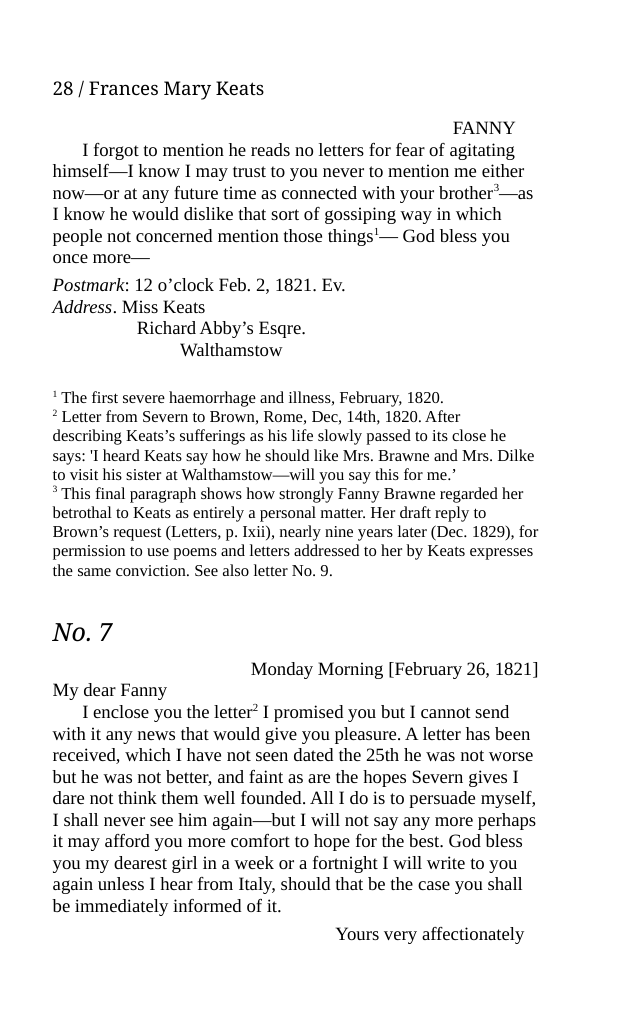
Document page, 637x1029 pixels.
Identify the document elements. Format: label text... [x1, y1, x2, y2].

text Address. Miss Keats [52, 296, 538, 317]
text My dear Fanny [52, 679, 538, 701]
subtitle No. 7 [52, 615, 538, 649]
text 2 Letter from Severn to Brown, Rome, Dec, 14th, 1820. After [52, 407, 538, 426]
text 3 This final paragraph shows how strongly Fanny Brawne regarded her betrothal to Keats as entirely a personal matter. Her draft reply to Brown’s request (Letters, p. Ixii), nearly nine years later (Dec. 1829), for permission to use poems and letters addressed to her by Keats expresses the same conviction. See also letter No. 9. [52, 484, 538, 579]
text Yours very affectionately [52, 922, 538, 944]
text I forgot to mention he reads no letters for fear of agitating himself—I know I may trust to you never to mention me either now—or at any future time as connected with your brother3—as I know he would dislike that sort of gossiping way in which people not concerned mention those things1— God bless you once more— [52, 139, 538, 268]
text I enclose you the letter2 I promised you but I cannot send with it any news that would give you pleasure. A letter has been received, which I have not seen dated the 25th he was not worse but he was not better, and faint as are the hopes Severn gives I dare not think them well founded. All I do is to persuade myself, I shall never see him again—but I will not say any more perhaps it may afford you more comfort to hope for the best. God bless you my dearest girl in a week or a fortnight I will write to you again unless I hear from Italy, should that be the case you shall be immediately informed of it. [52, 701, 538, 916]
text Richard Abby’s Esqre. [52, 317, 538, 339]
text 1 The first severe haemorrhage and illness, February, 1820. [52, 388, 538, 407]
text FANNY [52, 117, 538, 139]
text describing Keats’s sufferings as his life slowly passed to its close he says: 'I heard Keats say how he should like Mrs. Brawne and Mrs. Dilke to visit his sister at Walthamstow—will you say this for me.’ [52, 426, 538, 484]
text Monday Morning [February 26, 1821] [52, 658, 538, 679]
text Postmark: 12 o’clock Feb. 2, 1821. Ev. [52, 274, 538, 296]
text Walthamstow [52, 339, 538, 360]
